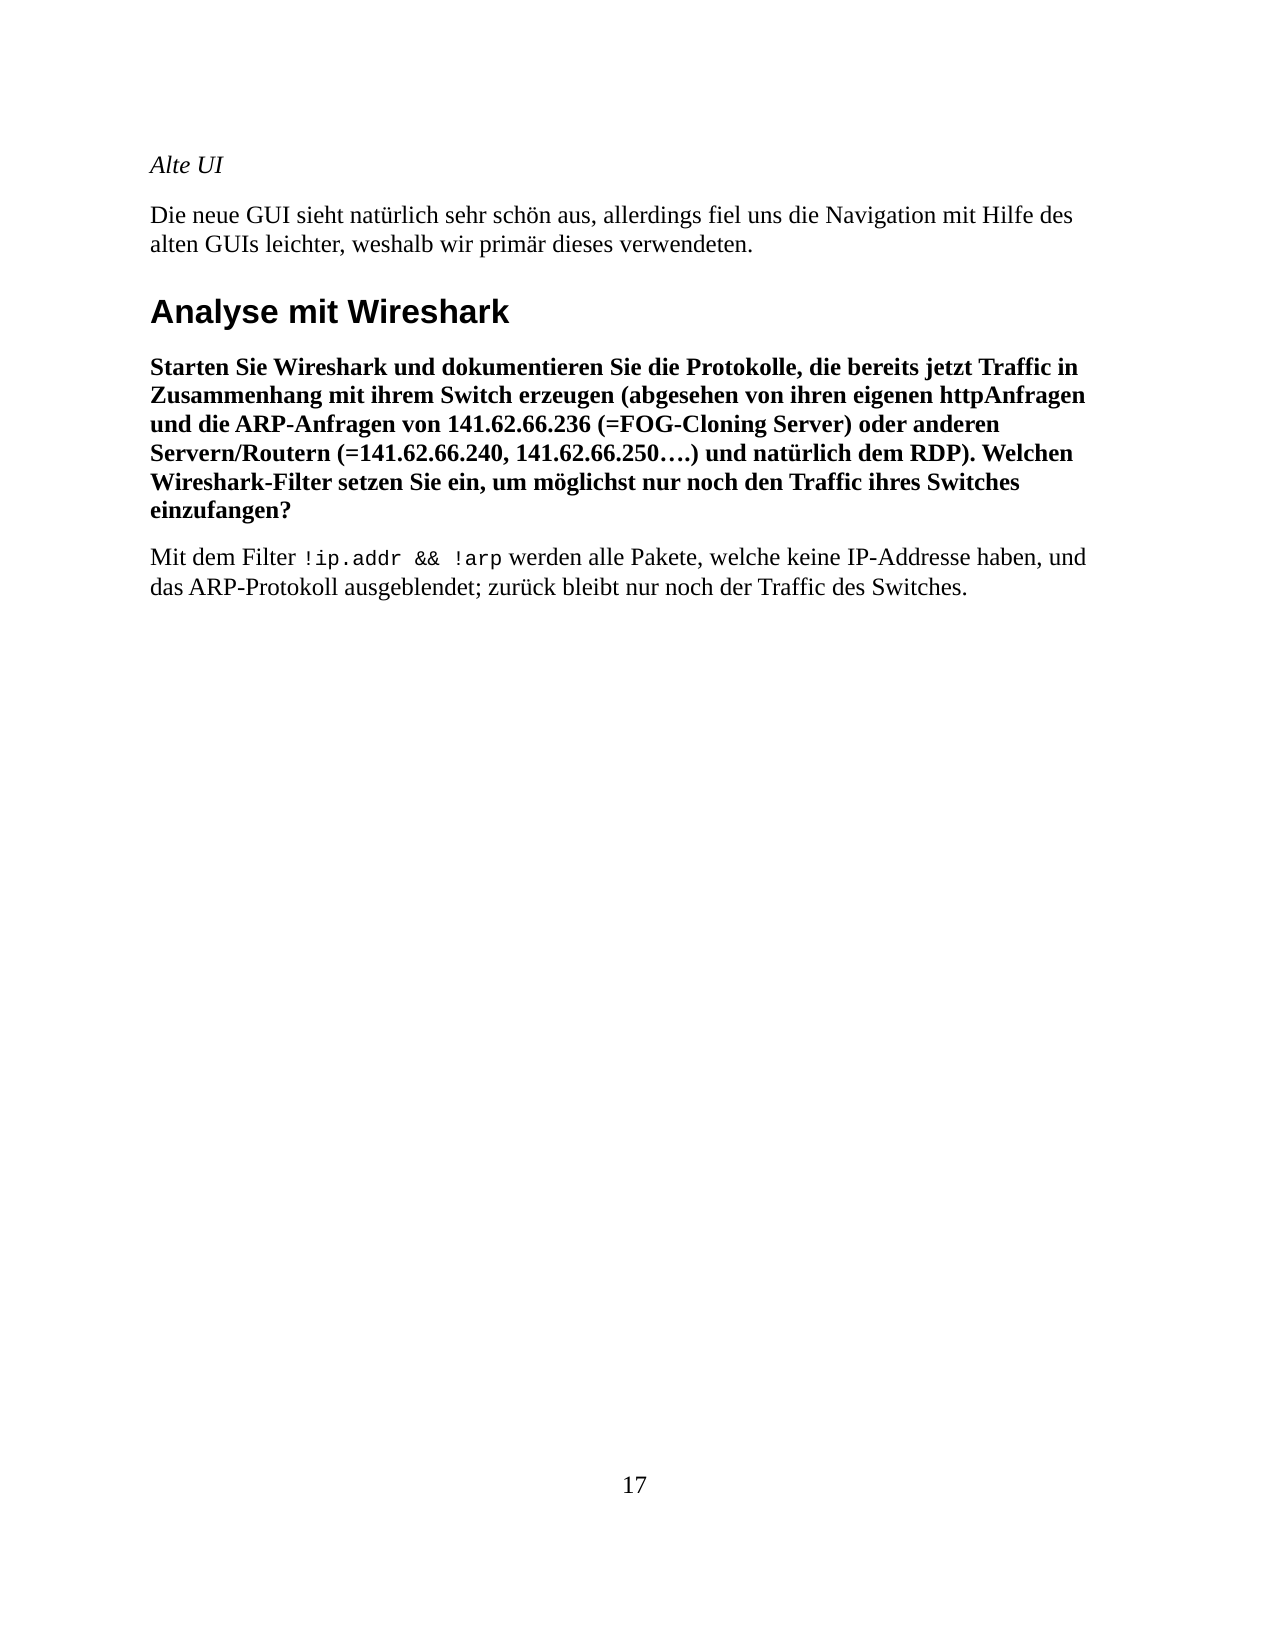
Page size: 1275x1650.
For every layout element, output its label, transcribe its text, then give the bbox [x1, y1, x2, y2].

text Starten Sie Wireshark und dokumentieren Sie die Protokolle, die bereits jetzt Traffic in Zusammenhang mit ihrem Switch erzeugen (abgesehen von ihren eigenen httpAnfragen und die ARP-Anfragen von 141.62.66.236 (=FOG-Cloning Server) oder anderen Servern/Routern (=141.62.66.240, 141.62.66.250….) und natürlich dem RDP). Welchen Wireshark-Filter setzen Sie ein, um möglichst nur noch den Traffic ihres Switches einzufangen? [150, 352, 1125, 524]
text Die neue GUI sieht natürlich sehr schön aus, allerdings fiel uns die Navigation mit Hilfe des alten GUIs leichter, weshalb wir primär dieses verwendeten. [150, 200, 1125, 258]
text Alte UI [150, 150, 1125, 179]
subtitle Analyse mit Wireshark [150, 292, 1125, 330]
text Mit dem Filter !ip.addr && !arp werden alle Pakete, welche keine IP-Addresse haben, und das ARP-Protokoll ausgeblendet; zurück bleibt nur noch der Traffic des Switches. [150, 542, 1125, 601]
